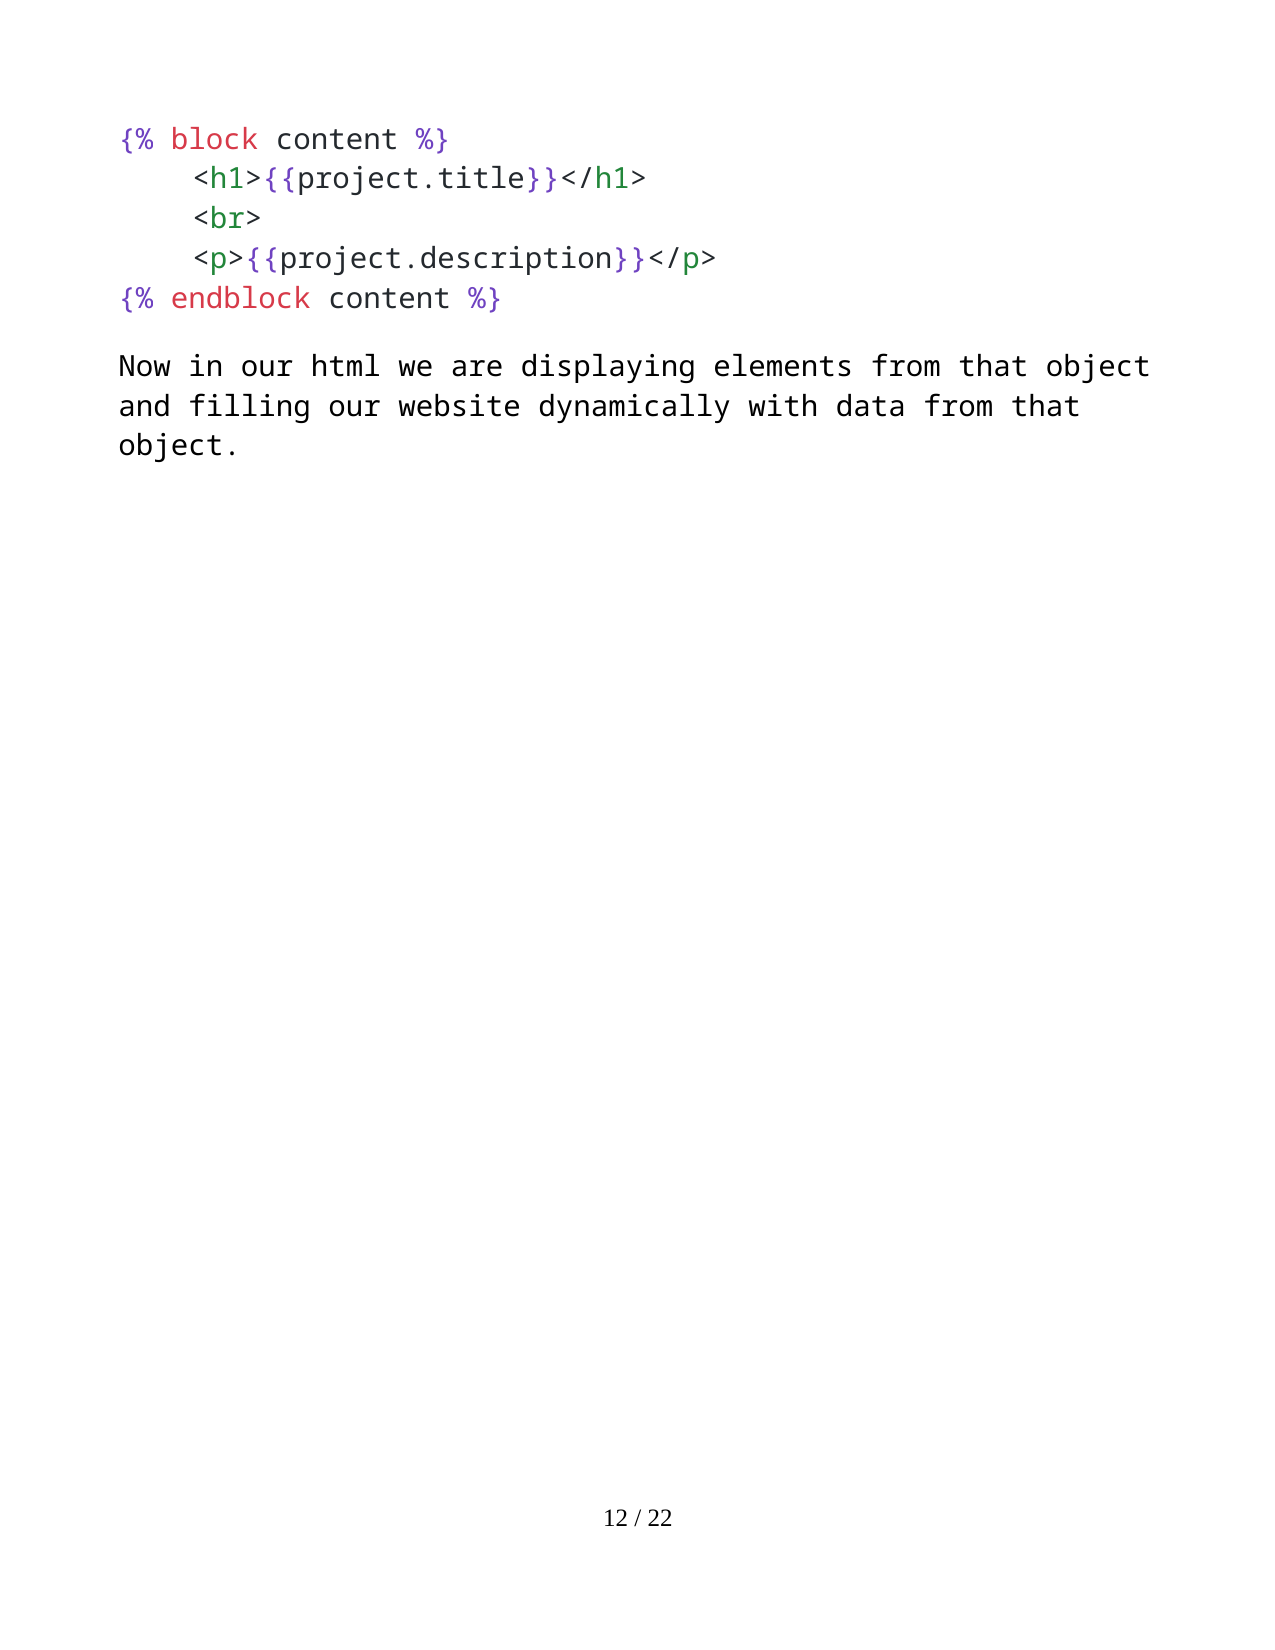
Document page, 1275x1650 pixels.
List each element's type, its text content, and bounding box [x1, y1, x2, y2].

text <h1>{{project.title}}</h1> [118, 158, 1157, 197]
text <p>{{project.description}}</p> [118, 237, 1157, 277]
text <br> [118, 197, 1157, 237]
text {% block content %} [118, 118, 1157, 158]
text Now in our html we are displaying elements from that object and filling our website dynamically with data from that object. [118, 345, 1157, 464]
text {% endblock content %} [118, 277, 1157, 317]
